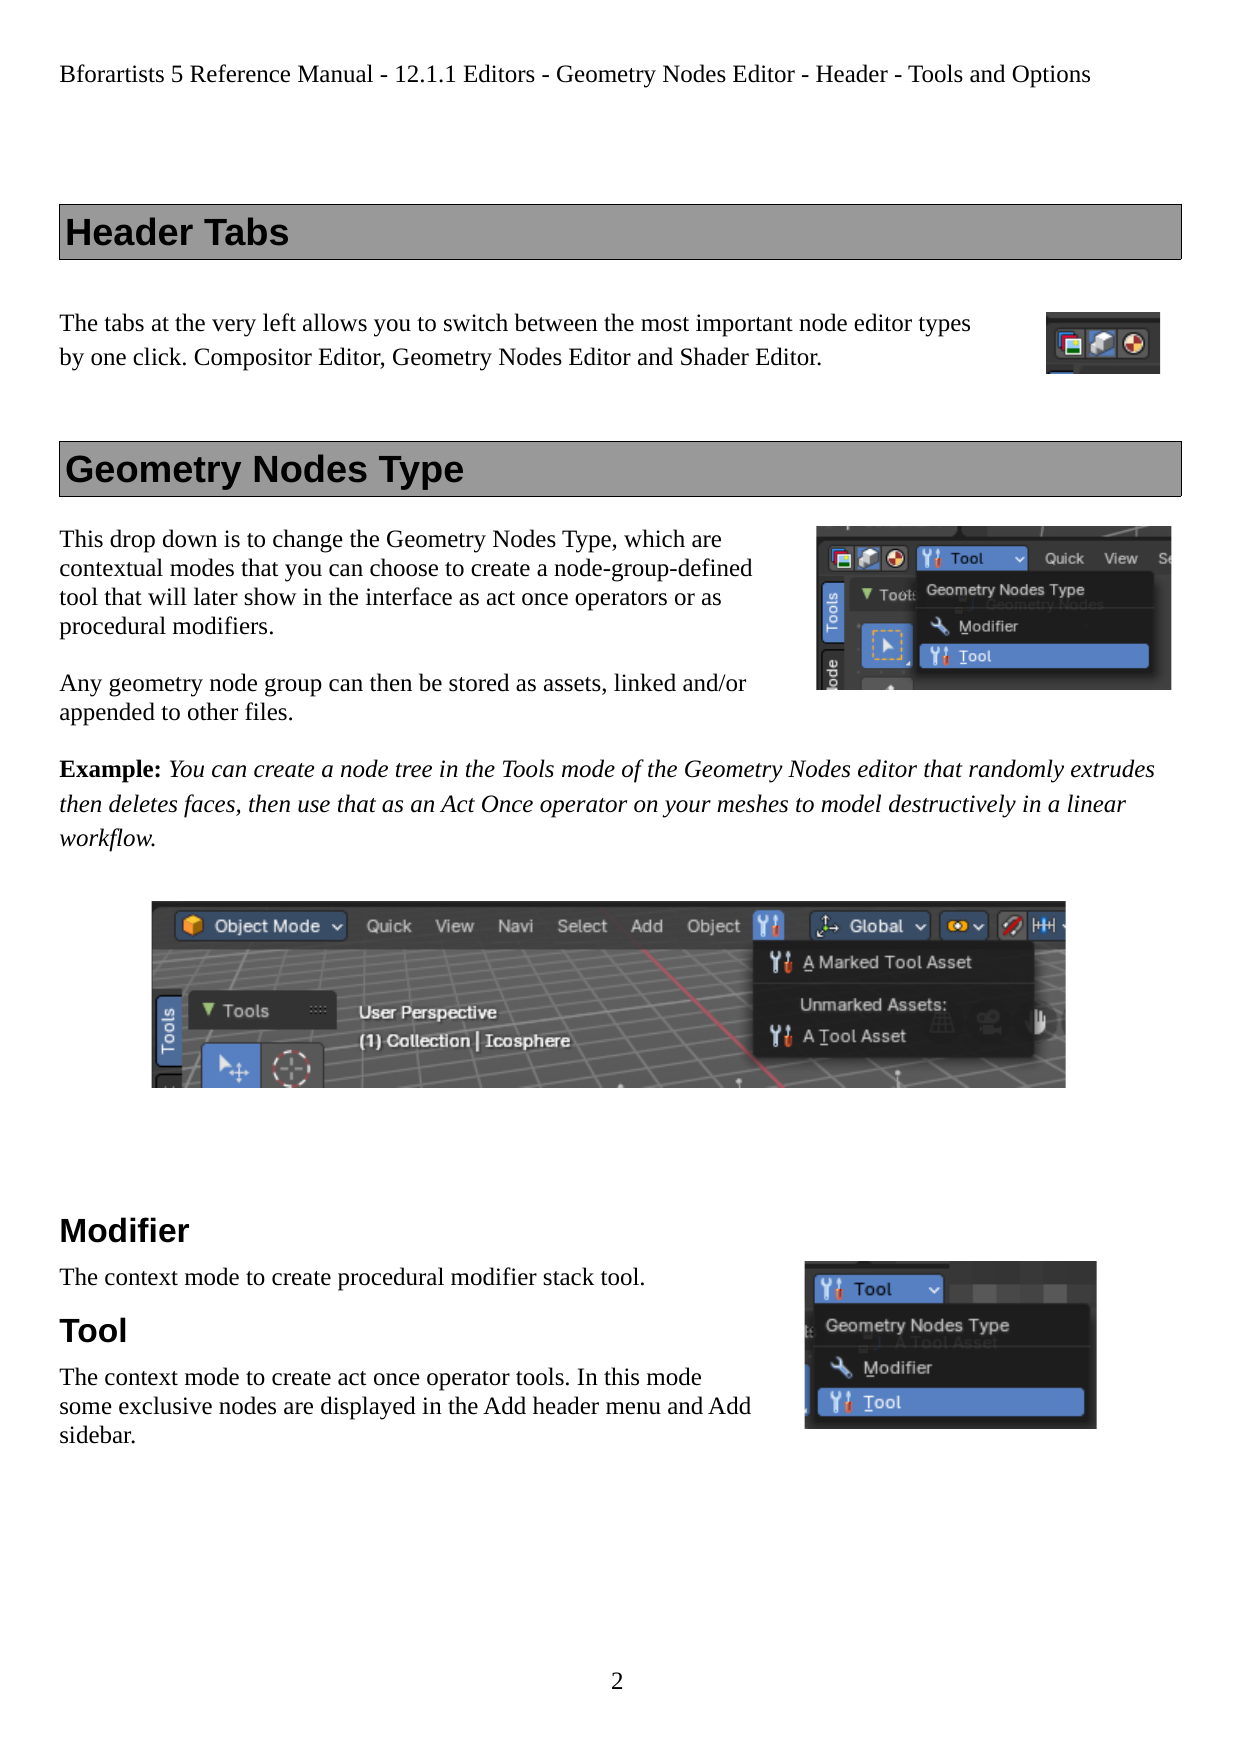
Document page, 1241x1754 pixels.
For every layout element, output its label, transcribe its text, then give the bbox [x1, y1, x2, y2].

picture [816, 526, 1172, 690]
table_header Geometry Nodes Type [60, 442, 1181, 496]
text The context mode to create act once operator tools. In this mode some exclusive nodes are displayed in the Add header menu and Add sidebar. [59, 1362, 1181, 1449]
picture [151, 901, 1066, 1088]
picture [804, 1261, 1097, 1429]
subtitle Modifier [59, 1211, 1181, 1249]
subtitle [1097, 1311, 1181, 1350]
text The context mode to create procedural modifier stack tool. [59, 1262, 804, 1291]
text The tabs at the very left allows you to switch between the most important node editor types by one click. Compositor Editor, Geometry Nodes Editor and Shader Editor. [59, 308, 1181, 371]
text Example: You can create a node tree in the Tools mode of the Geometry Nodes editor that randomly extrudes then deletes faces, then use that as an Act Once operator on your meshes to model destructively in a linear workflow. [59, 754, 1181, 852]
text Any geometry node group can then be stored as assets, linked and/or appended to other files. [59, 668, 1181, 726]
text This drop down is to change the Geometry Nodes Type, which are contextual modes that you can choose to create a node-group-defined tool that will later show in the interface as act once operators or as procedural modifiers. [59, 524, 1181, 639]
table_header Header Tabs [60, 205, 1181, 259]
subtitle Tool [59, 1311, 804, 1350]
text [1097, 1262, 1181, 1291]
picture [1046, 312, 1161, 374]
